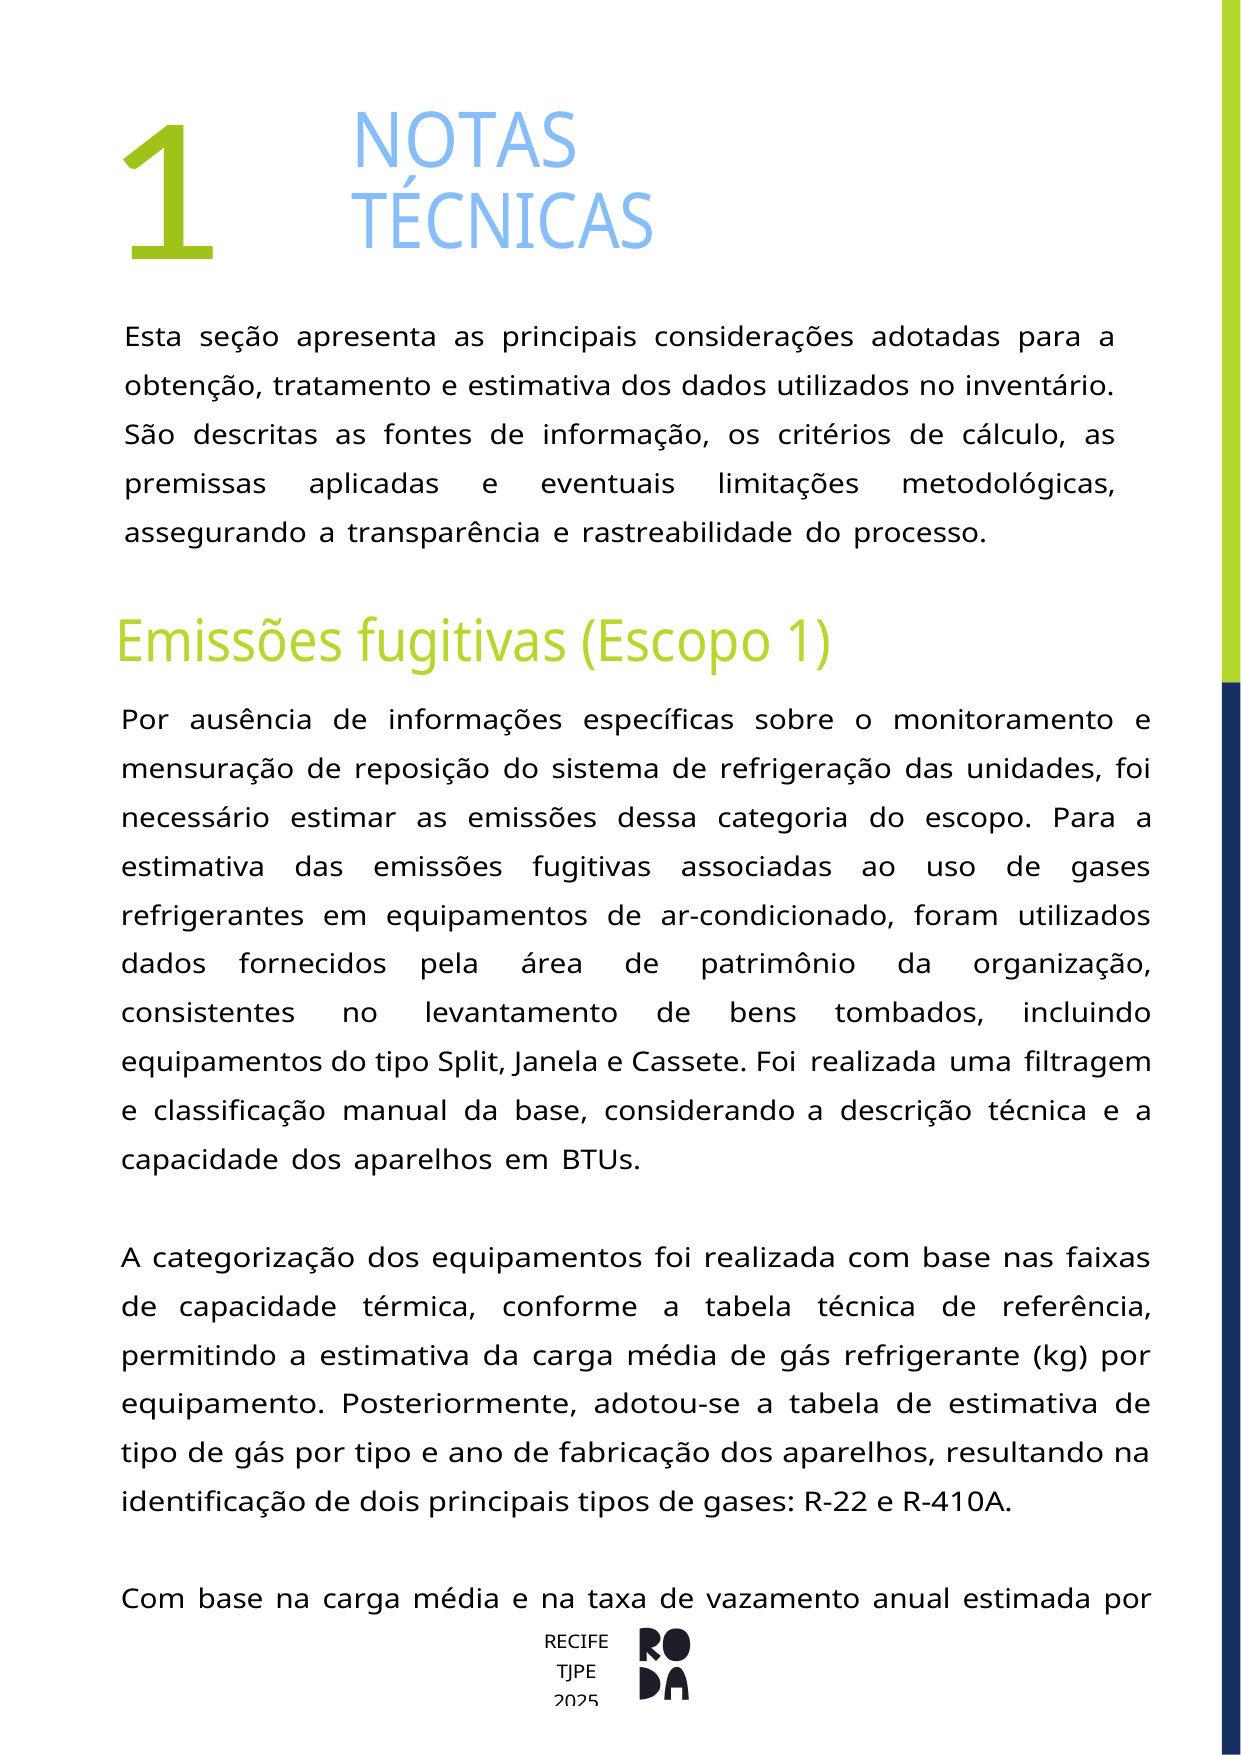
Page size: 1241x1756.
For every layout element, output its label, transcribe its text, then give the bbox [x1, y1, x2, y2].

text A categorização dos equipamentos foi realizada com base nas faixas de capacidade térmica, conforme a tabela técnica de referência, permitindo a estimativa da carga média de gás refrigerante (kg) por equipamento. Posteriormente, adotou-se a tabela de estimativa de tipo de gás por tipo e ano de fabricação dos aparelhos, resultando na identificação de dois principais tipos de gases: R-22 e R-410A. [121, 1238, 1152, 1520]
text Por ausência de informações específicas sobre o monitoramento e mensuração de reposição do sistema de refrigeração das unidades, foi necessário estimar as emissões dessa categoria do escopo. Para a estimativa das emissões fugitivas associadas ao uso de gases refrigerantes em equipamentos de ar-condicionado, foram utilizados dados fornecidos pela área de patrimônio da organização, consistentes no levantamento de bens tombados, incluindo equipamentos do tipo Split, Janela e Cassete. Foi realizada uma filtragem e classificação manual da base, considerando a descrição técnica e a capacidade dos aparelhos em BTUs. [121, 700, 1152, 1178]
text Esta seção apresenta as principais considerações adotadas para a obtenção, tratamento e estimativa dos dados utilizados no inventário. São descritas as fontes de informação, os critérios de cálculo, as premissas aplicadas e eventuais limitações metodológicas, assegurando a transparência e rastreabilidade do processo. [124, 318, 1116, 550]
subtitle Emissões fugitivas (Escopo 1) [115, 599, 1221, 679]
text Com base na carga média e na taxa de vazamento anual estimada por [121, 1580, 1152, 1617]
